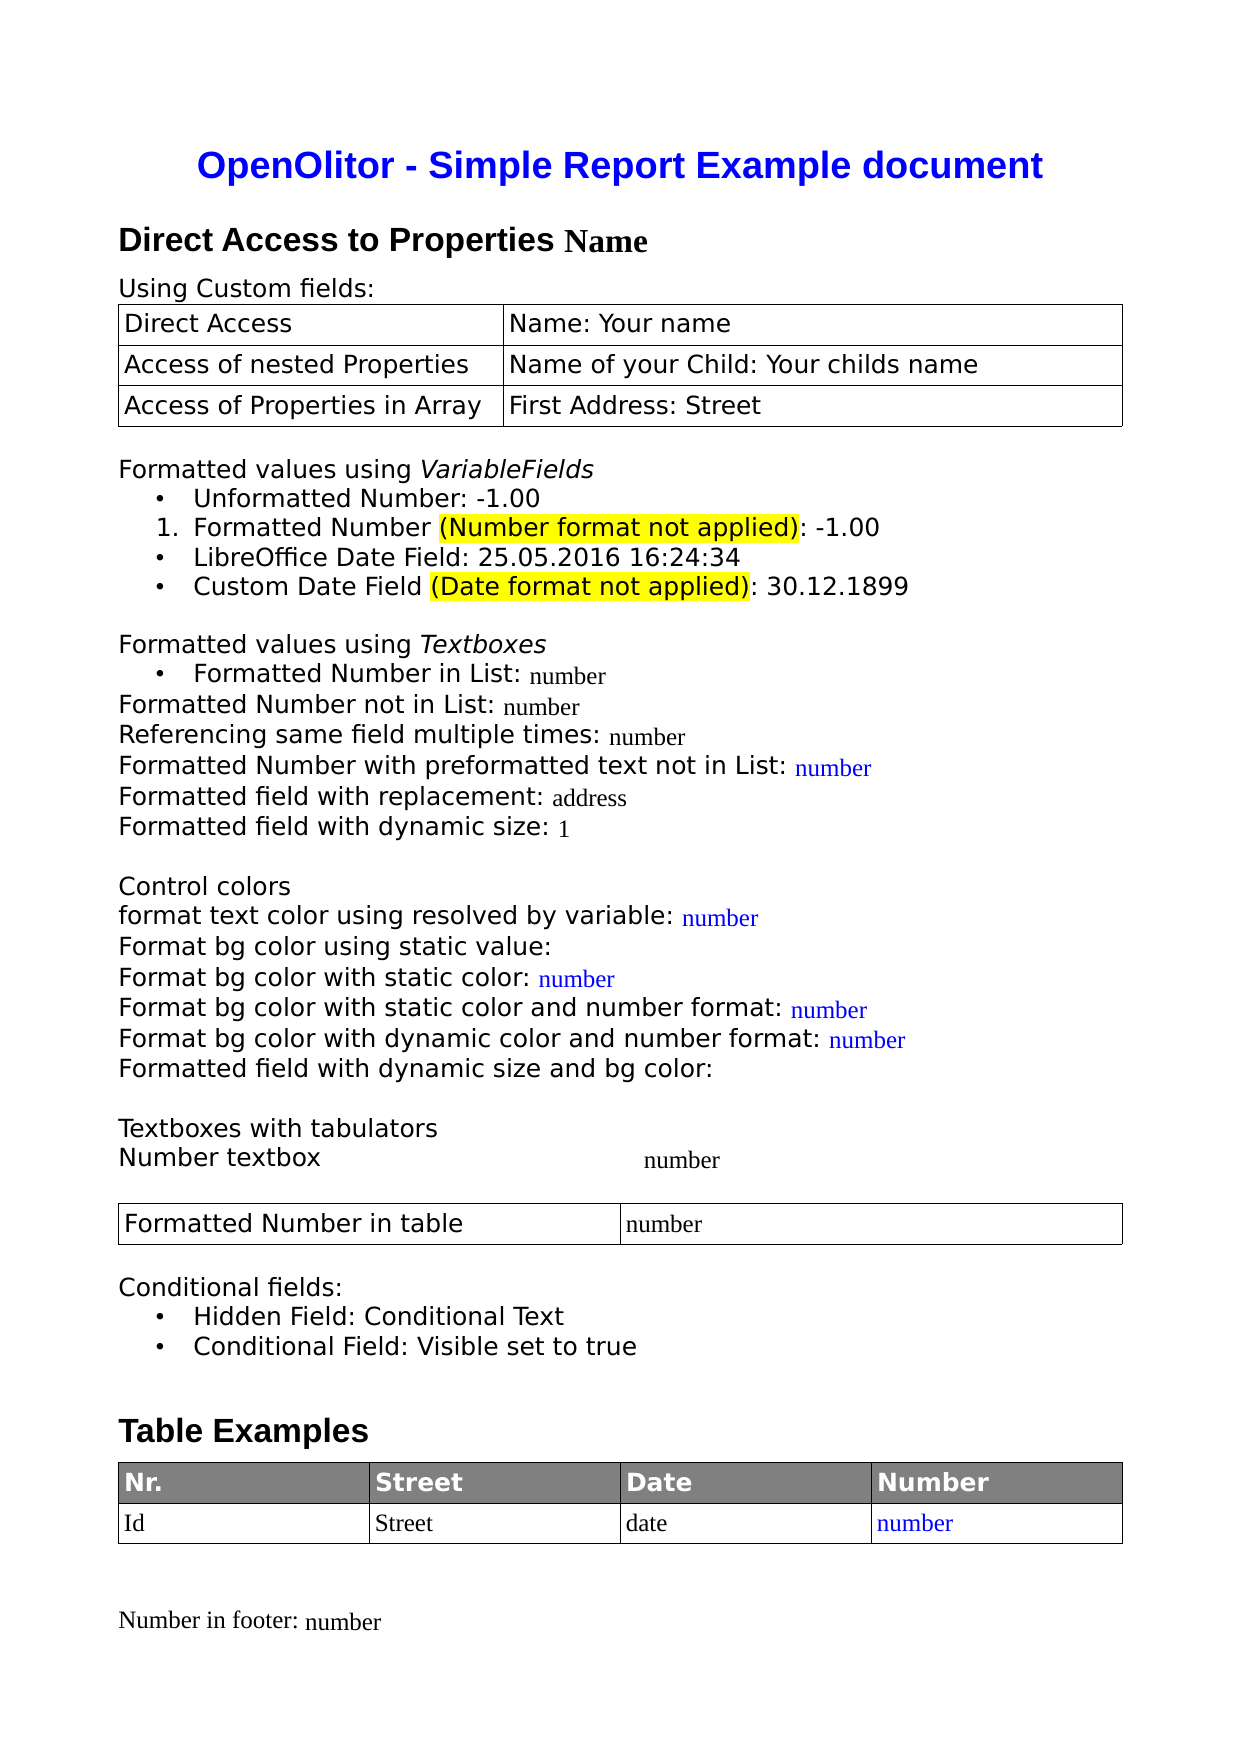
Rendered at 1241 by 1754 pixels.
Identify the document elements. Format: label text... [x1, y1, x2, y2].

table_header [621, 1204, 1122, 1244]
subtitle Direct Access to Properties [118, 220, 1122, 262]
text Format bg color with dynamic color and number format: [118, 1024, 1122, 1054]
list LibreOffice Date Field: 25.05.2016 16:24:34 [156, 543, 1122, 572]
text Formatted Number not in List: [118, 690, 1122, 721]
text Formatted values using Textboxes [118, 630, 1122, 659]
list Hidden Field: Conditional Text [156, 1302, 1122, 1332]
table_cell First Address: Street [504, 386, 1122, 426]
text Formatted Number with preformatted text not in List: [118, 751, 1122, 782]
text Format bg color with static color: [118, 963, 1122, 993]
subtitle OpenOlitor - Simple Report Example document [118, 143, 1122, 187]
list Conditional Field: Visible set to true [156, 1332, 1122, 1361]
text Control colors [118, 872, 1122, 901]
table_header Direct Access [119, 305, 503, 344]
text Formatted field with replacement: [118, 782, 1122, 812]
table_header Formatted Number in table [119, 1204, 620, 1244]
list Formatted Number in List: [156, 659, 1122, 690]
table_cell [621, 1504, 871, 1543]
table_cell [872, 1504, 1122, 1543]
table_cell [119, 1504, 369, 1543]
list Unformatted Number: -1.00 [156, 484, 1122, 513]
text Number textbox [118, 1143, 1122, 1174]
text Formatted values using VariableFields [118, 455, 1122, 484]
table_header Number [872, 1463, 1122, 1503]
table_cell Name of your Child: Your childs name [504, 346, 1122, 385]
text Conditional fields: [118, 1273, 1122, 1302]
text Using Custom fields: [118, 274, 1122, 304]
table_header Street [370, 1463, 620, 1503]
text Format bg color using static value: [118, 932, 1122, 963]
table_header Date [621, 1463, 871, 1503]
text format text color using resolved by variable: [118, 901, 1122, 932]
table_header Name: Your name [504, 305, 1122, 344]
table_cell Access of nested Properties [119, 346, 503, 385]
list Formatted Number (Number format not applied): -1.00 [156, 513, 1122, 543]
text Referencing same field multiple times: [118, 721, 1122, 751]
text Formatted field with dynamic size and bg color: [118, 1054, 1122, 1085]
list Custom Date Field (Date format not applied): 30.12.1899 [156, 572, 1122, 601]
table_cell Access of Properties in Array [119, 386, 503, 426]
text Textboxes with tabulators [118, 1114, 1122, 1143]
table_header Nr. [119, 1463, 369, 1503]
text Format bg color with static color and number format: [118, 993, 1122, 1024]
subtitle Table Examples [118, 1411, 1122, 1449]
text Formatted field with dynamic size: [118, 812, 1122, 843]
table_cell [370, 1504, 620, 1543]
